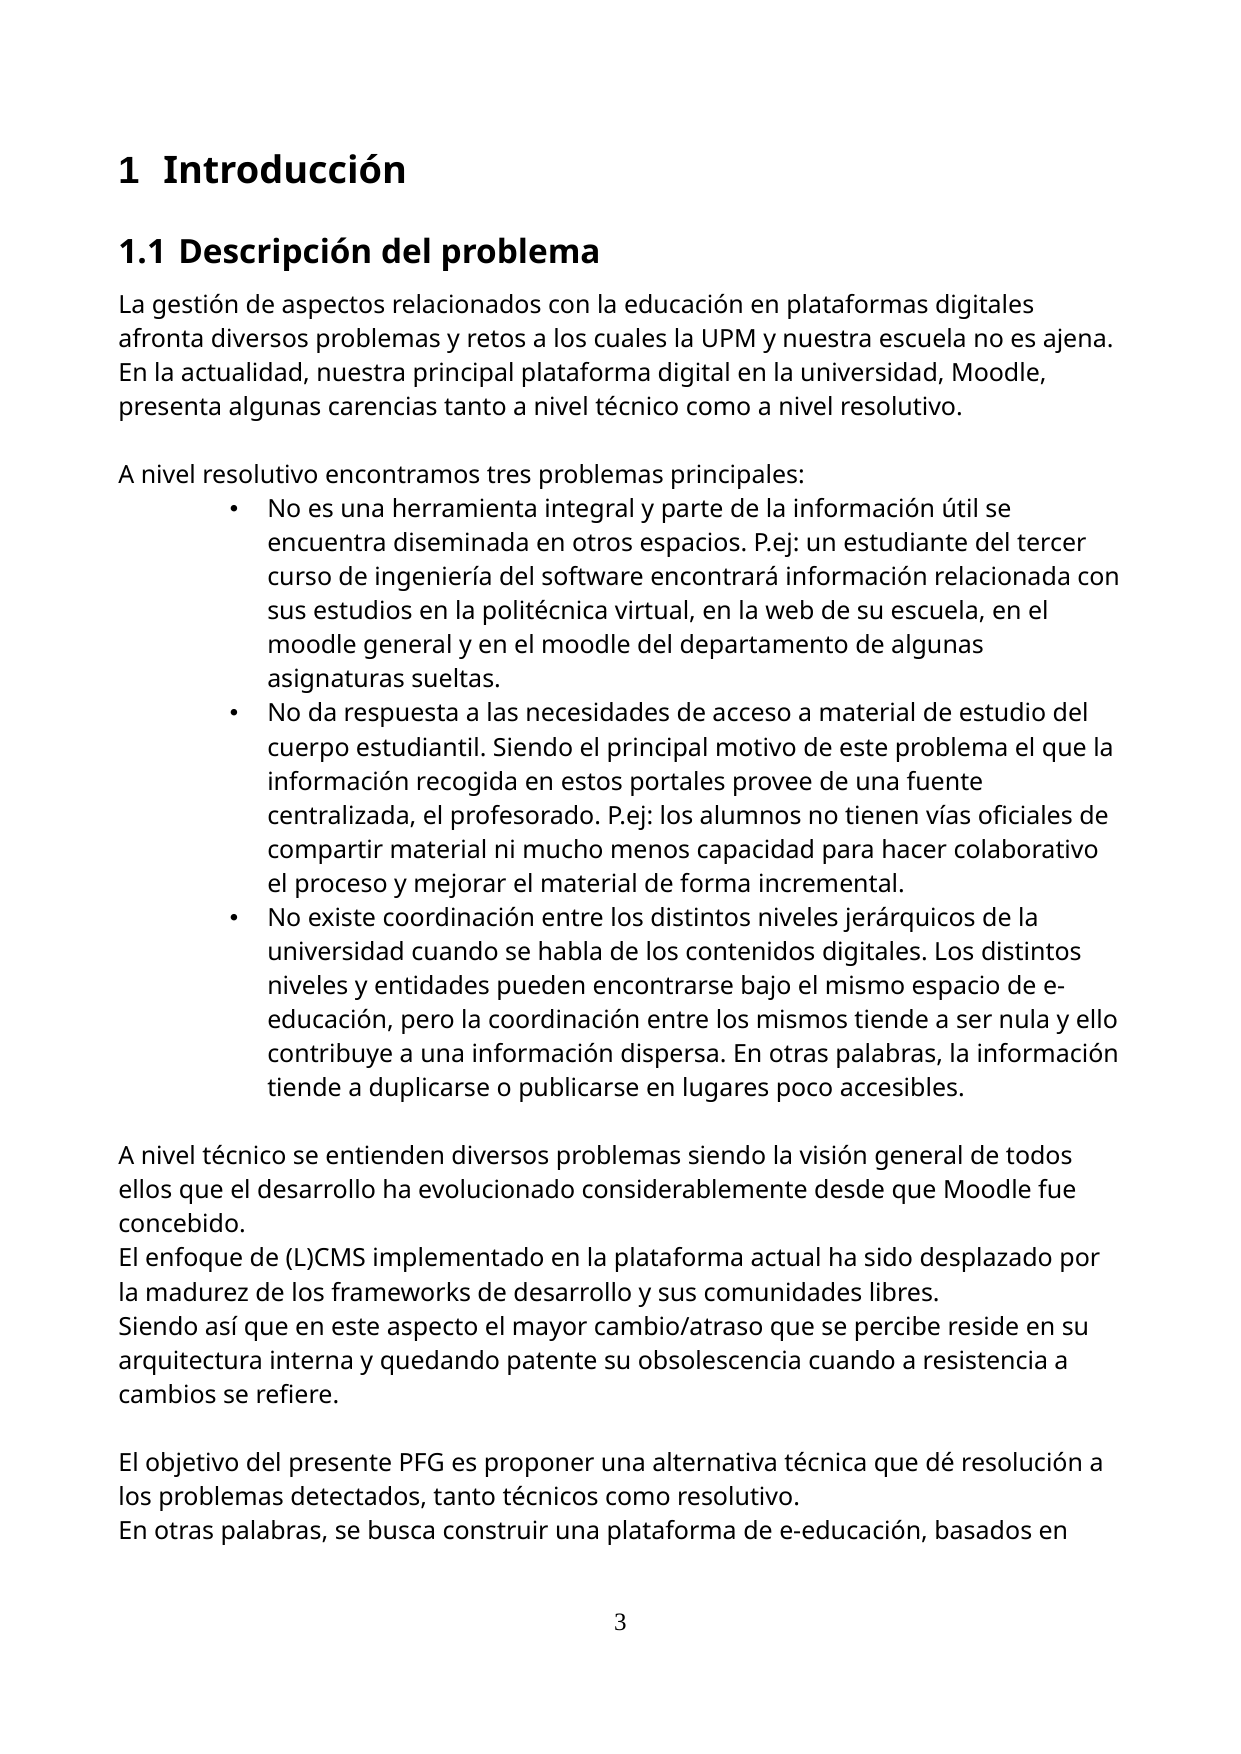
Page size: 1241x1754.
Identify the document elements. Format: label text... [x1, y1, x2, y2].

text La gestión de aspectos relacionados con la educación en plataformas digitales afronta diversos problemas y retos a los cuales la UPM y nuestra escuela no es ajena. [118, 286, 1122, 354]
text A nivel resolutivo encontramos tres problemas principales: [118, 457, 1122, 491]
list No existe coordinación entre los distintos niveles jerárquicos de la universidad cuando se habla de los contenidos digitales. Los distintos niveles y entidades pueden encontrarse bajo el mismo espacio de e-educación, pero la coordinación entre los mismos tiende a ser nula y ello contribuye a una información dispersa. En otras palabras, la información tiende a duplicarse o publicarse en lugares poco accesibles. [229, 899, 1122, 1104]
text A nivel técnico se entienden diversos problemas siendo la visión general de todos ellos que el desarrollo ha evolucionado considerablemente desde que Moodle fue concebido. [118, 1138, 1122, 1240]
list No da respuesta a las necesidades de acceso a material de estudio del cuerpo estudiantil. Siendo el principal motivo de este problema el que la información recogida en estos portales provee de una fuente centralizada, el profesorado. P.ej: los alumnos no tienen vías oficiales de compartir material ni mucho menos capacidad para hacer colaborativo el proceso y mejorar el material de forma incremental. [229, 695, 1122, 899]
text El enfoque de (L)CMS implementado en la plataforma actual ha sido desplazado por la madurez de los frameworks de desarrollo y sus comunidades libres. Siendo así que en este aspecto el mayor cambio/atraso que se percibe reside en su arquitectura interna y quedando patente su obsolescencia cuando a resistencia a cambios se refiere. [118, 1240, 1122, 1410]
subtitle Introducción [118, 143, 1122, 195]
text En la actualidad, nuestra principal plataforma digital en la universidad, Moodle, presenta algunas carencias tanto a nivel técnico como a nivel resolutivo. [118, 354, 1122, 457]
subtitle Descripción del problema [118, 228, 1122, 274]
text El objetivo del presente PFG es proponer una alternativa técnica que dé resolución a los problemas detectados, tanto técnicos como resolutivo. [118, 1444, 1122, 1513]
text En otras palabras, se busca construir una plataforma de e-educación, basados en [118, 1513, 1122, 1547]
list No es una herramienta integral y parte de la información útil se encuentra diseminada en otros espacios. P.ej: un estudiante del tercer curso de ingeniería del software encontrará información relacionada con sus estudios en la politécnica virtual, en la web de su escuela, en el moodle general y en el moodle del departamento de algunas asignaturas sueltas. [229, 491, 1122, 695]
